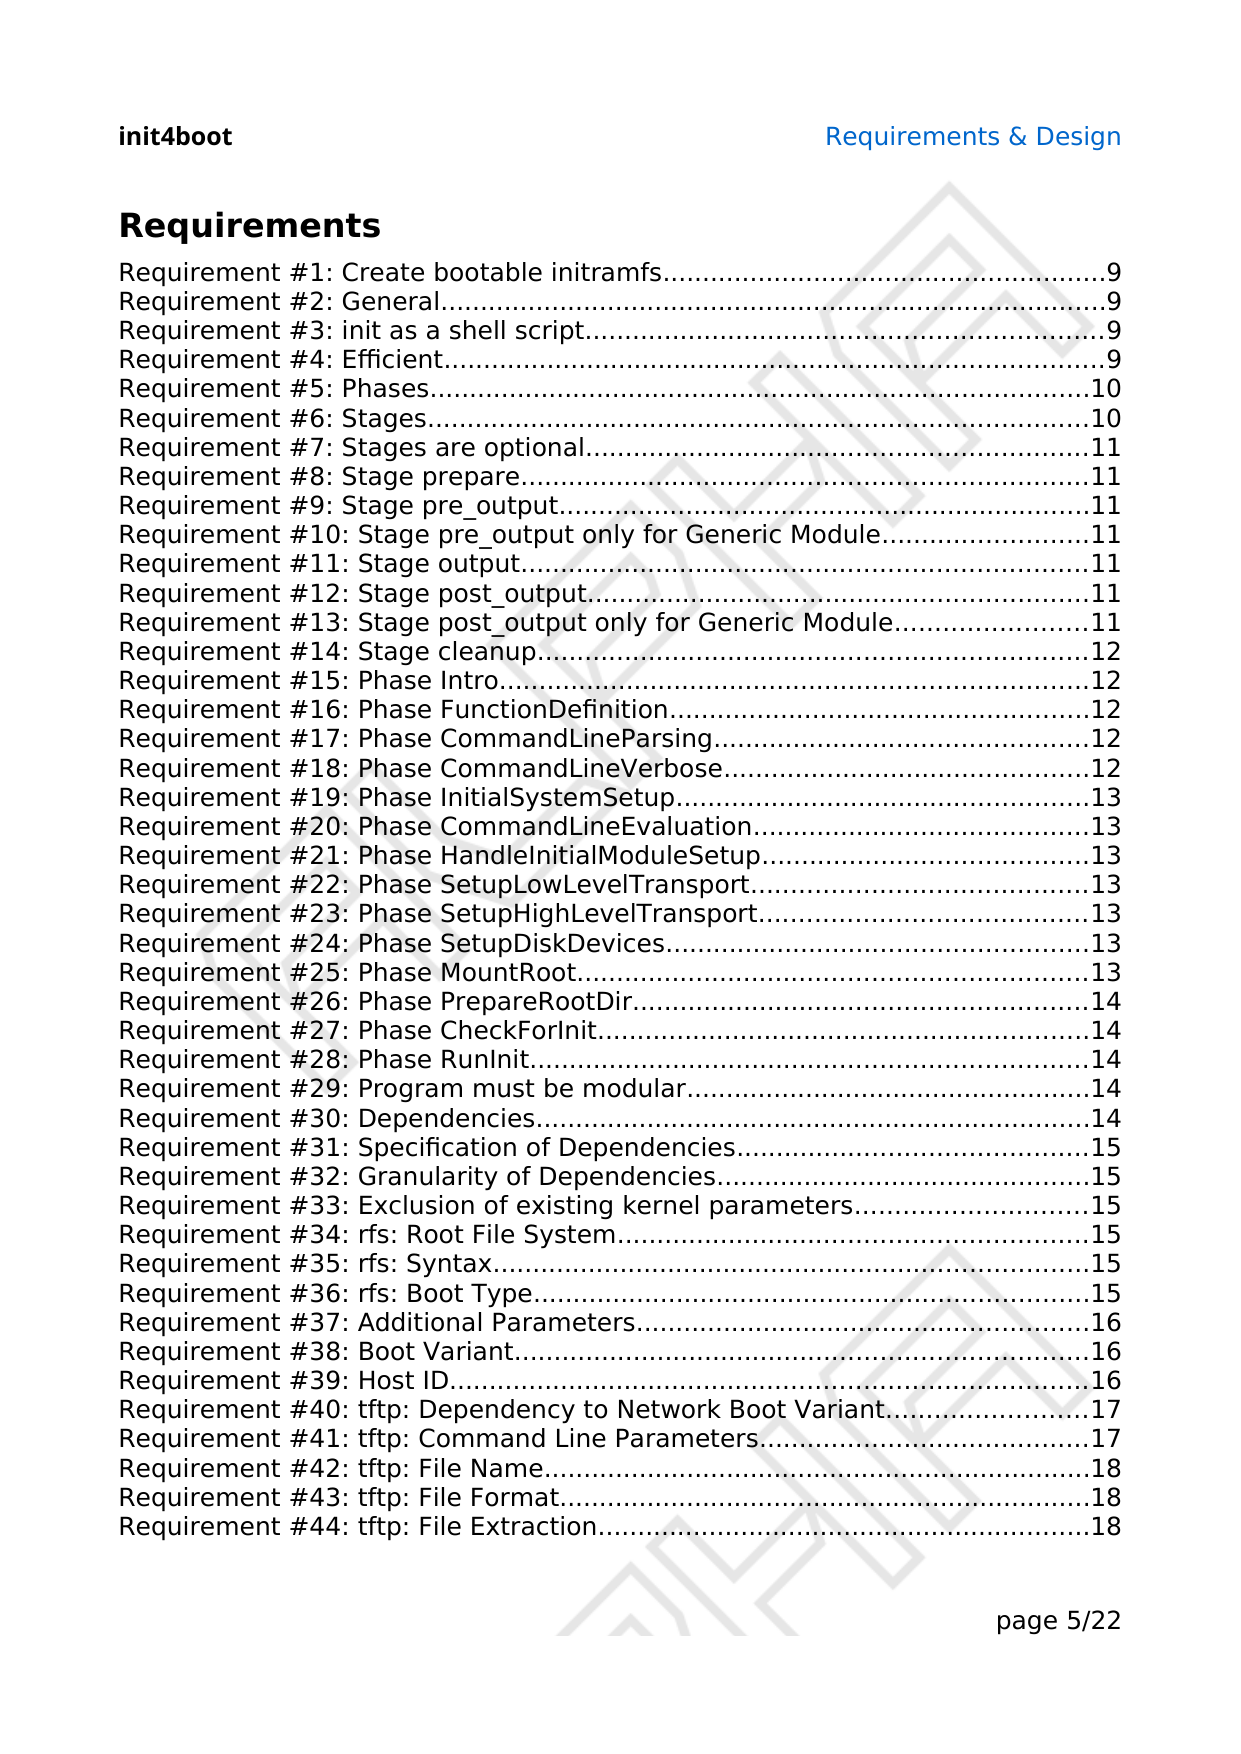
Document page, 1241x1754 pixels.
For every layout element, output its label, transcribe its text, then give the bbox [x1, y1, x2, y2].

text Requirement #13: Stage post_output only for Generic Module 11 [118, 608, 1122, 637]
text Requirement #8: Stage prepare 11 [118, 462, 1122, 491]
text Requirement #7: Stages are optional 11 [118, 433, 1122, 462]
text Requirement #10: Stage pre_output only for Generic Module 11 [118, 521, 1122, 550]
text Requirement #17: Phase CommandLineParsing 12 [118, 725, 1122, 754]
text Requirement #14: Stage cleanup 12 [118, 637, 1122, 666]
text Requirement #12: Stage post_output 11 [118, 579, 1122, 608]
text Requirement #28: Phase RunInit 14 [118, 1046, 1122, 1075]
text Requirement #42: tftp: File Name 18 [118, 1454, 1122, 1483]
text Requirement #20: Phase CommandLineEvaluation 13 [118, 812, 1122, 841]
text Requirement #19: Phase InitialSystemSetup 13 [118, 783, 1122, 812]
text Requirement #15: Phase Intro 12 [118, 666, 1122, 696]
text Requirement #2: General 9 [118, 287, 1122, 316]
text Requirement #25: Phase MountRoot 13 [118, 958, 1122, 987]
picture [118, 117, 1122, 207]
text Requirement #24: Phase SetupDiskDevices 13 [118, 929, 1122, 958]
text Requirement #6: Stages 10 [118, 404, 1122, 433]
text Requirement #33: Exclusion of existing kernel parameters 15 [118, 1191, 1122, 1221]
picture [118, 1541, 1122, 1636]
text Requirement #44: tftp: File Extraction 18 [118, 1512, 1122, 1541]
text Requirement #43: tftp: File Format 18 [118, 1483, 1122, 1512]
text Requirement #41: tftp: Command Line Parameters 17 [118, 1425, 1122, 1454]
text Requirement #18: Phase CommandLineVerbose 12 [118, 754, 1122, 783]
subtitle Requirements [118, 207, 1122, 246]
text Requirement #40: tftp: Dependency to Network Boot Variant 17 [118, 1396, 1122, 1425]
text Requirement #26: Phase PrepareRootDir 14 [118, 987, 1122, 1016]
text Requirement #3: init as a shell script 9 [118, 316, 1122, 346]
text Requirement #1: Create bootable initramfs 9 [118, 258, 1122, 287]
text Requirement #38: Boot Variant 16 [118, 1337, 1122, 1366]
text Requirement #23: Phase SetupHighLevelTransport 13 [118, 900, 1122, 929]
text Requirement #34: rfs: Root File System 15 [118, 1221, 1122, 1250]
text Requirement #35: rfs: Syntax 15 [118, 1250, 1122, 1279]
text Requirement #39: Host ID 16 [118, 1366, 1122, 1396]
text Requirement #36: rfs: Boot Type 15 [118, 1279, 1122, 1308]
text Requirement #30: Dependencies 14 [118, 1104, 1122, 1133]
text Requirement #29: Program must be modular 14 [118, 1075, 1122, 1104]
text Requirement #11: Stage output 11 [118, 550, 1122, 579]
text Requirement #32: Granularity of Dependencies 15 [118, 1162, 1122, 1191]
text Requirement #27: Phase CheckForInit 14 [118, 1016, 1122, 1046]
text Requirement #37: Additional Parameters 16 [118, 1308, 1122, 1337]
text Requirement #16: Phase FunctionDefinition 12 [118, 696, 1122, 725]
text Requirement #31: Specification of Dependencies 15 [118, 1133, 1122, 1162]
picture [118, 246, 1122, 258]
text Requirement #4: Efficient 9 [118, 346, 1122, 375]
text Requirement #22: Phase SetupLowLevelTransport 13 [118, 871, 1122, 900]
text Requirement #5: Phases 10 [118, 375, 1122, 404]
text Requirement #9: Stage pre_output 11 [118, 491, 1122, 521]
text Requirement #21: Phase HandleInitialModuleSetup 13 [118, 841, 1122, 871]
